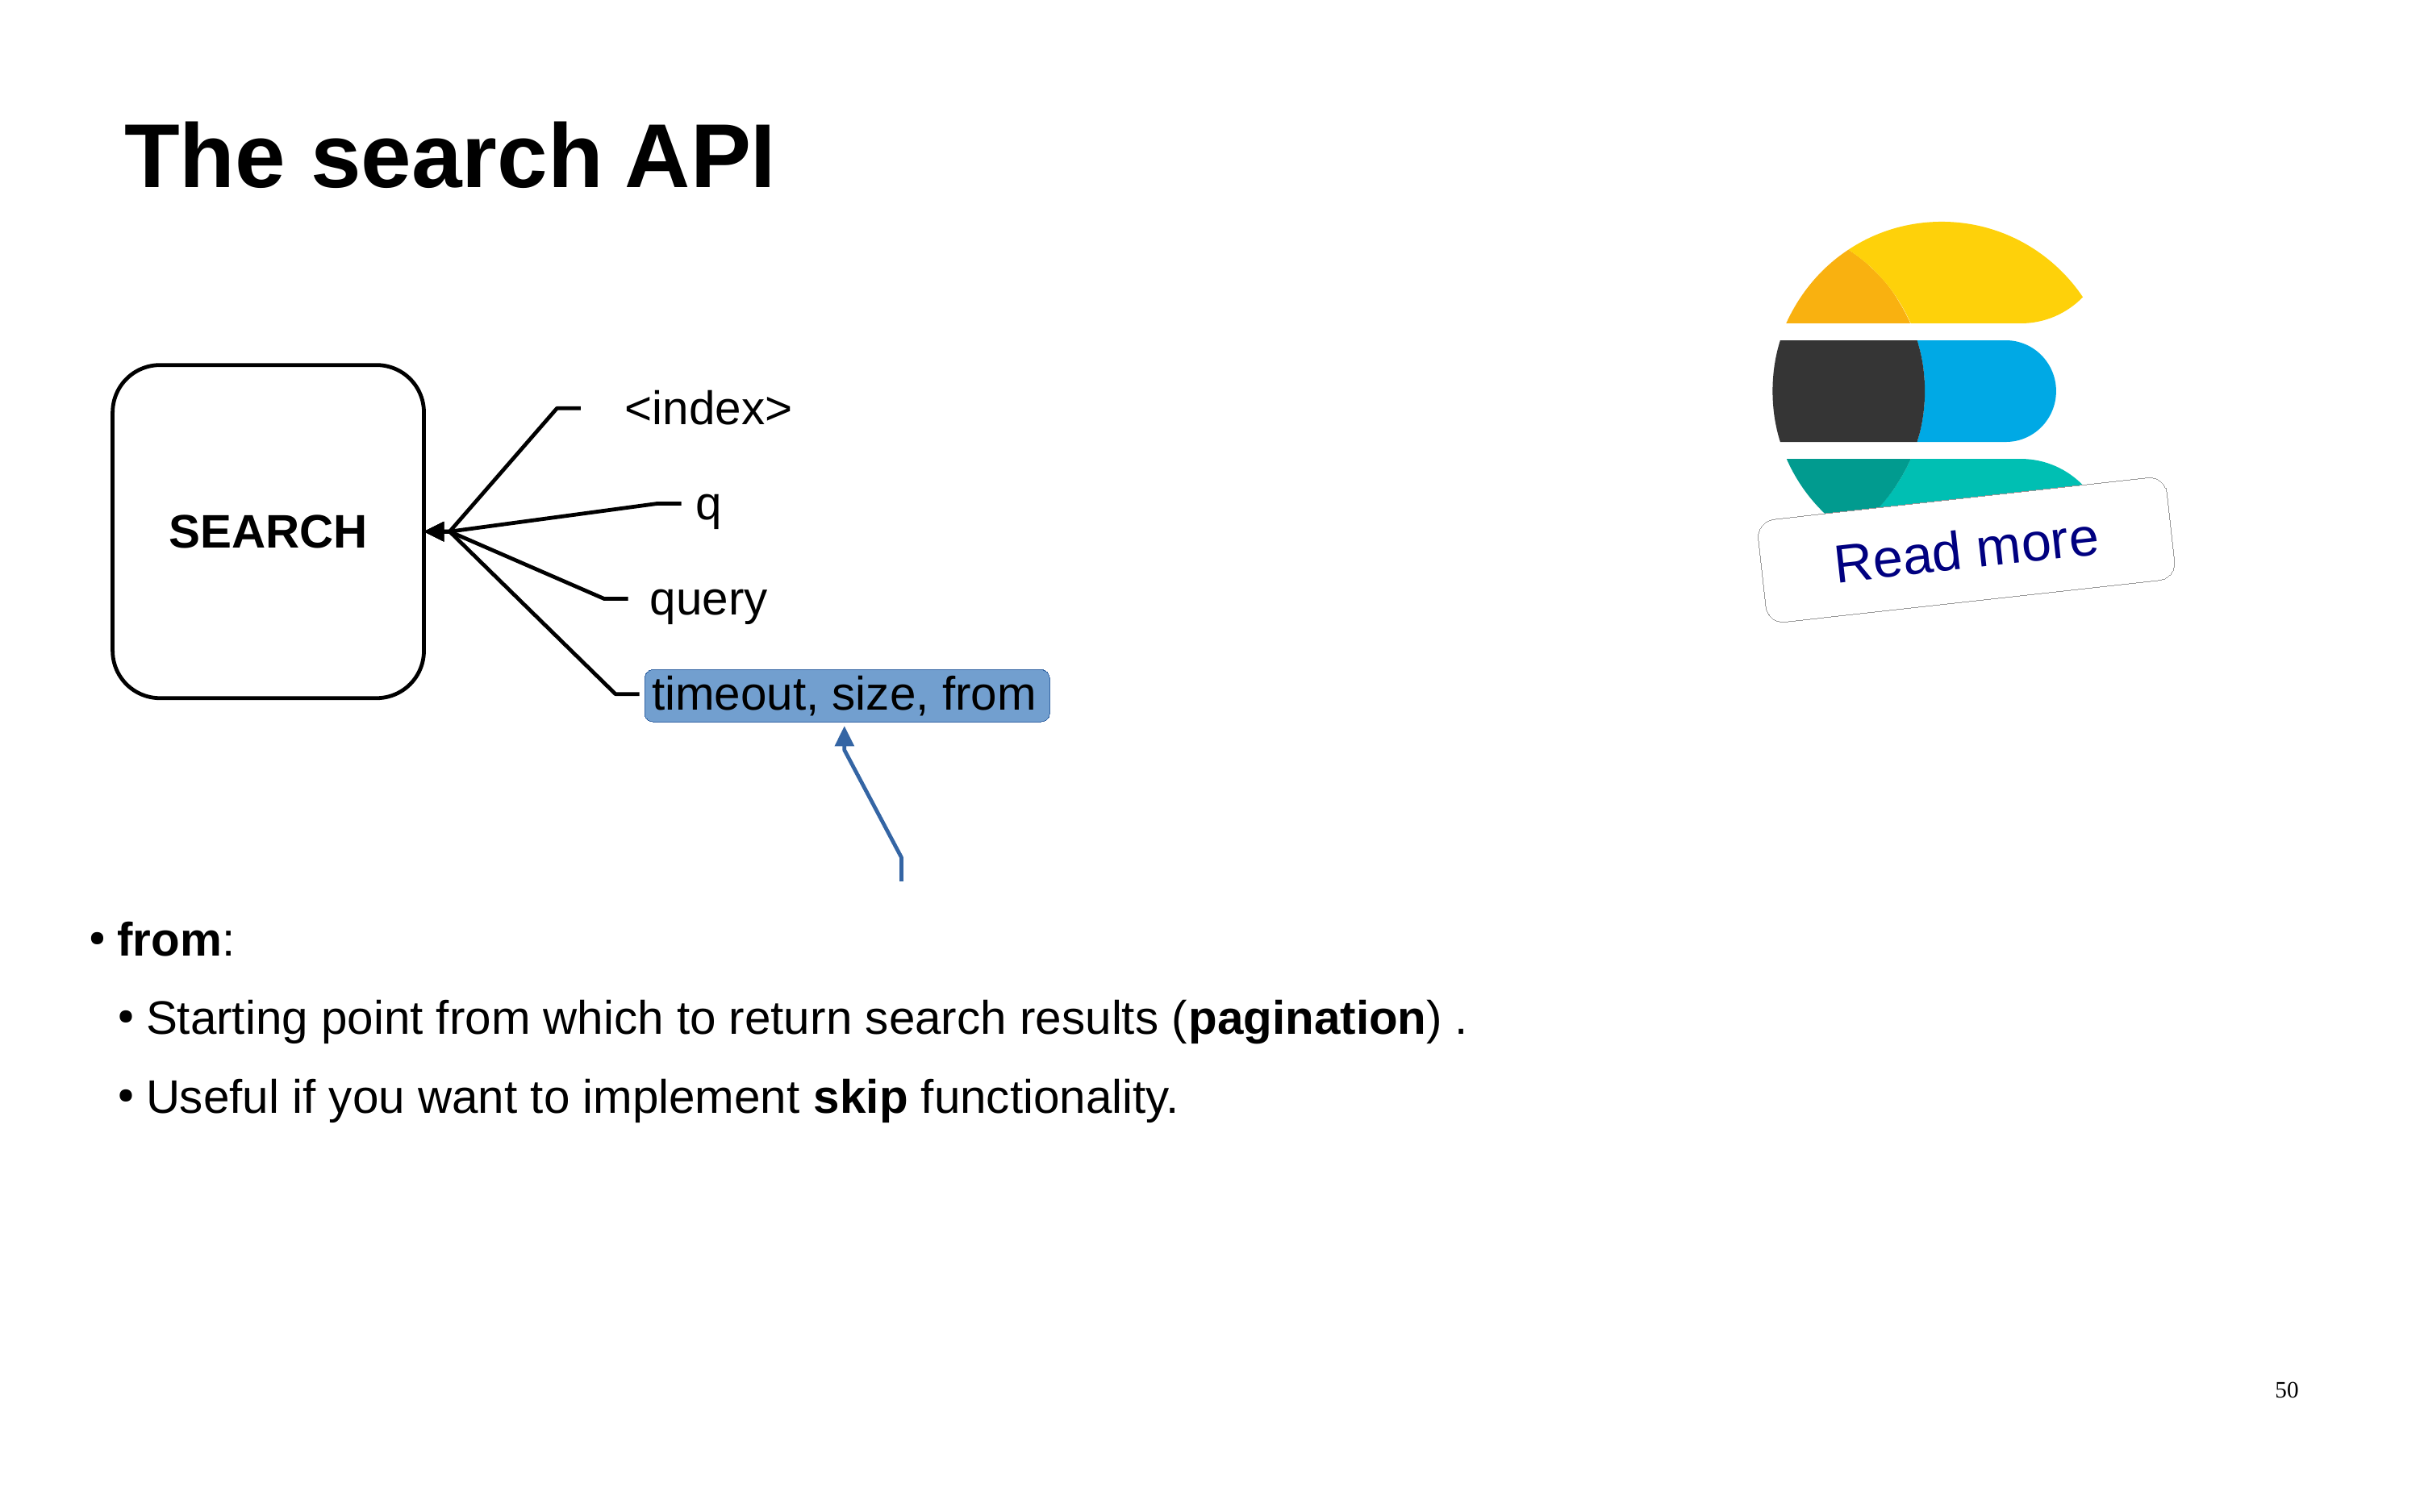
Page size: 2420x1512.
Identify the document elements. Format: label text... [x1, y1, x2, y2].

text_box Read more [1758, 477, 2175, 623]
text_box q [681, 471, 737, 536]
text_box timeout, size, from [639, 661, 1050, 727]
text_box The search API [112, 61, 1287, 251]
picture [1729, 200, 2129, 586]
text_box from: Starting point from which to return search results (pagination) . Useful if you want to implement skip functionality. [77, 881, 1726, 1228]
text_box [580, 376, 838, 441]
text_box query [628, 566, 791, 631]
text_box SEARCH [112, 364, 424, 698]
